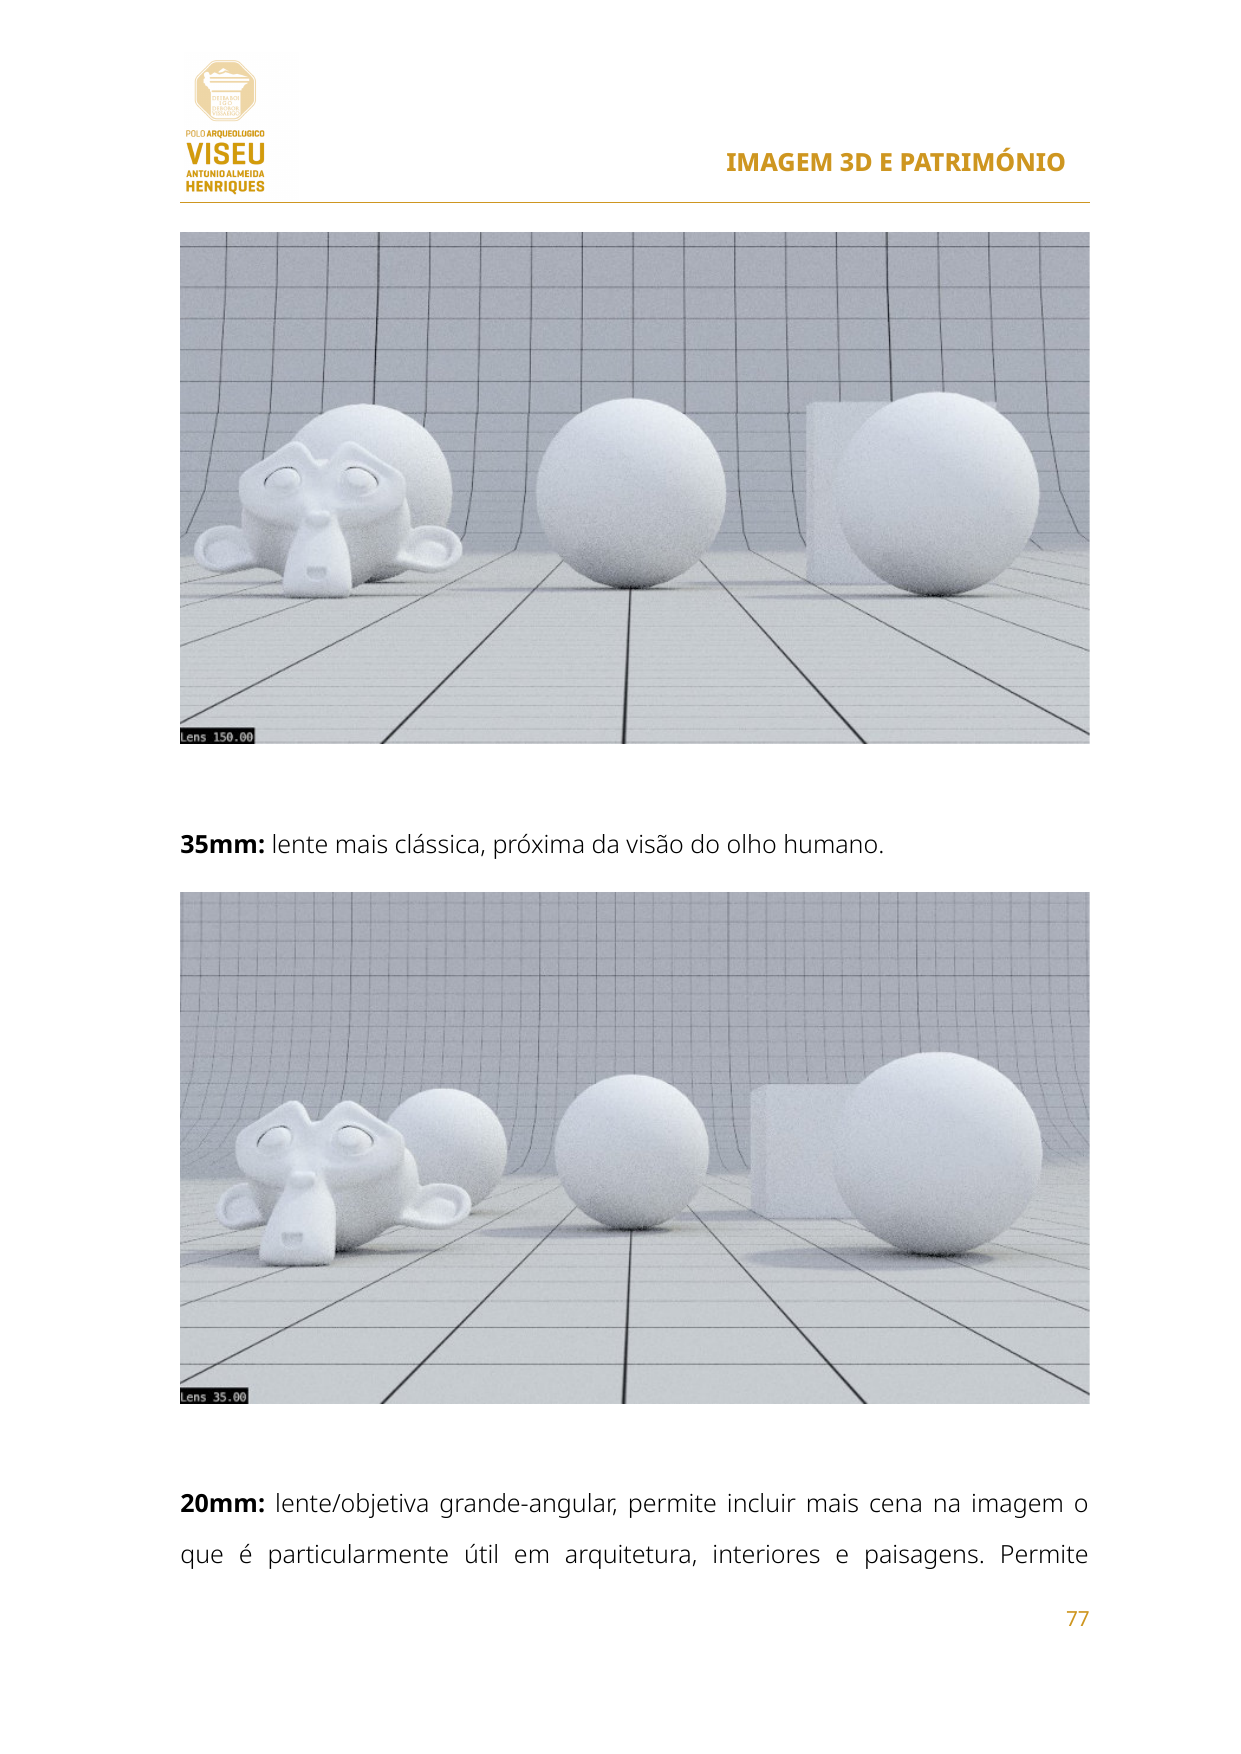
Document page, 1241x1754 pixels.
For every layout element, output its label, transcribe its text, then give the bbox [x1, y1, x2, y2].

text 35mm: lente mais clássica, próxima da visão do olho humano. [180, 826, 1090, 861]
picture [183, 52, 299, 201]
picture [180, 232, 1090, 744]
text 20mm: lente/objetiva grande-angular, permite incluir mais cena na imagem o que é particularmente útil em arquitetura, interiores e paisagens. Permite [180, 1486, 1090, 1571]
picture [180, 892, 1090, 1404]
